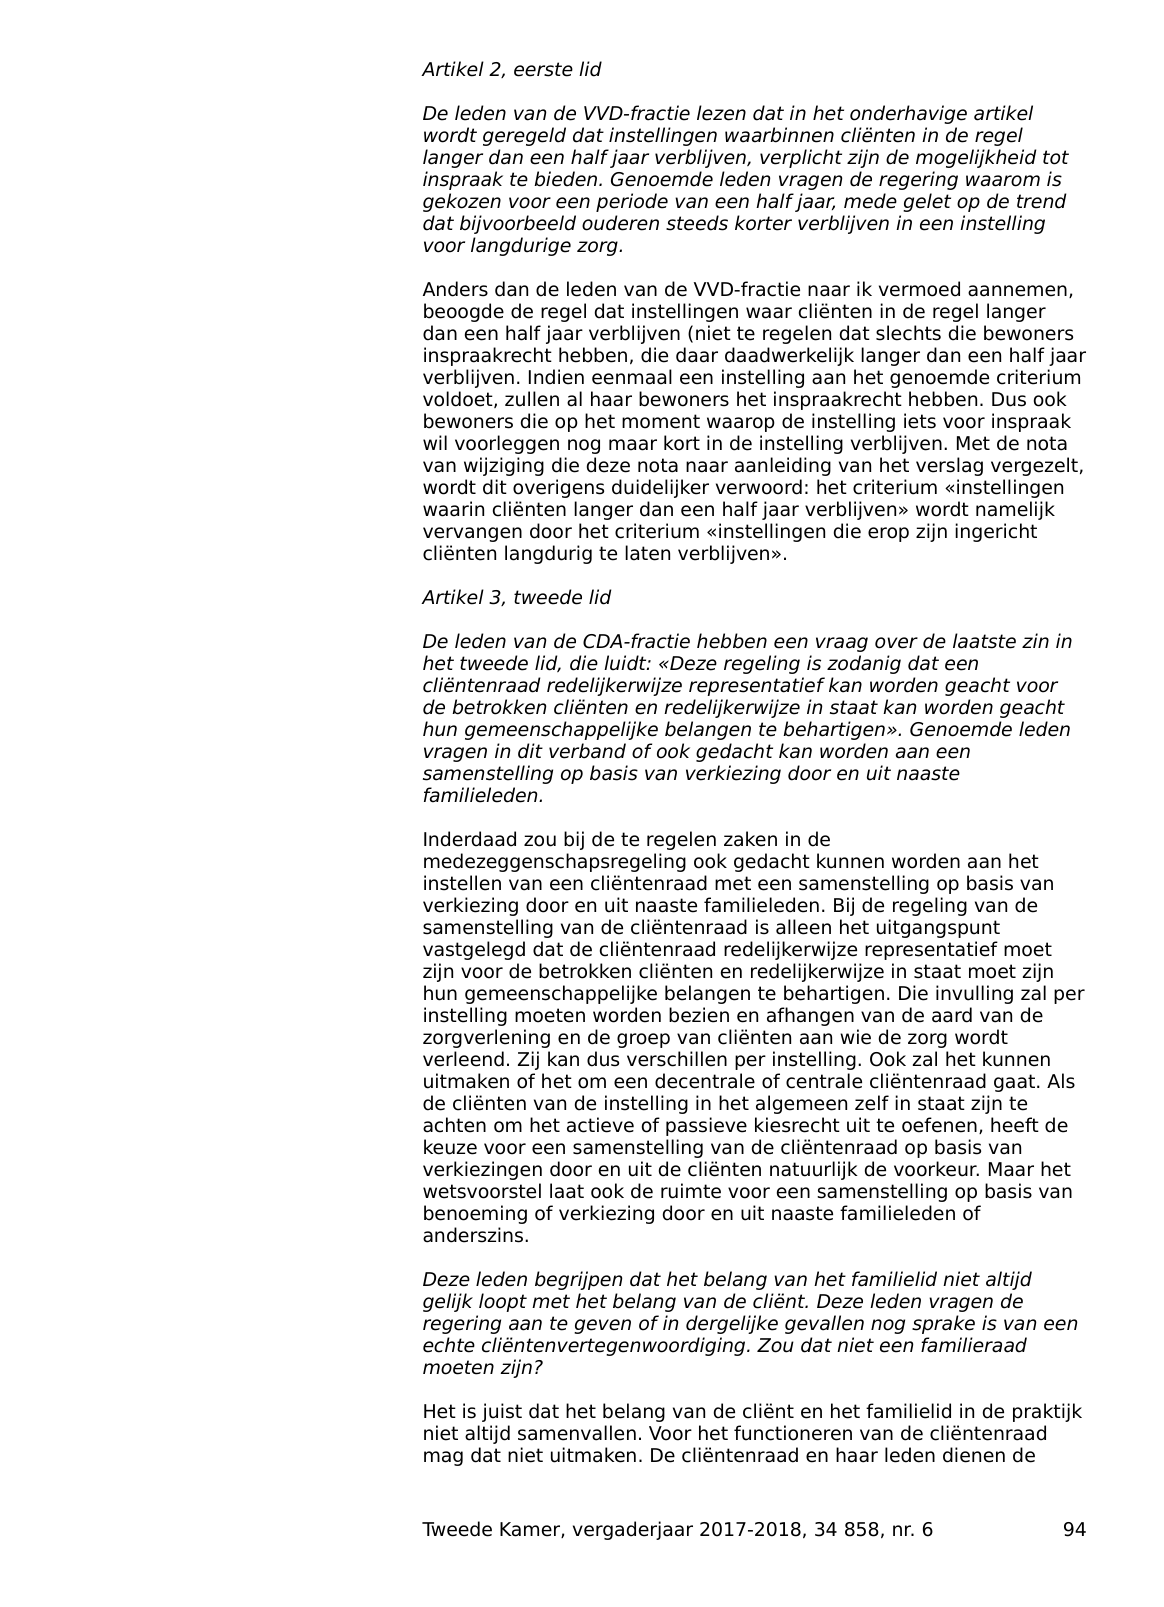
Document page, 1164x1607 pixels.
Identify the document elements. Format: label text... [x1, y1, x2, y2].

text Het is juist dat het belang van de cliënt en het familielid in de praktijk niet altijd samenvallen. Voor het functioneren van de cliëntenraad mag dat niet uitmaken. De cliëntenraad en haar leden dienen de [422, 1401, 1087, 1467]
text Anders dan de leden van de VVD-fractie naar ik vermoed aannemen, beoogde de regel dat instellingen waar cliënten in de regel langer dan een half jaar verblijven (niet te regelen dat slechts die bewoners inspraakrecht hebben, die daar daadwerkelijk langer dan een half jaar verblijven. Indien eenmaal een instelling aan het genoemde criterium voldoet, zullen al haar bewoners het inspraakrecht hebben. Dus ook bewoners die op het moment waarop de instelling iets voor inspraak wil voorleggen nog maar kort in de instelling verblijven. Met de nota van wijziging die deze nota naar aanleiding van het verslag vergezelt, wordt dit overigens duidelijker verwoord: het criterium «instellingen waarin cliënten langer dan een half jaar verblijven» wordt namelijk vervangen door het criterium «instellingen die erop zijn ingericht cliënten langdurig te laten verblijven». [422, 279, 1087, 565]
text De leden van de CDA-fractie hebben een vraag over de laatste zin in het tweede lid, die luidt: «Deze regeling is zodanig dat een cliëntenraad redelijkerwijze representatief kan worden geacht voor de betrokken cliënten en redelijkerwijze in staat kan worden geacht hun gemeenschappelijke belangen te behartigen». Genoemde leden vragen in dit verband of ook gedacht kan worden aan een samenstelling op basis van verkiezing door en uit naaste familieleden. [422, 631, 1087, 807]
text Deze leden begrijpen dat het belang van het familielid niet altijd gelijk loopt met het belang van de cliënt. Deze leden vragen de regering aan te geven of in dergelijke gevallen nog sprake is van een echte cliëntenvertegenwoordiging. Zou dat niet een familieraad moeten zijn? [422, 1269, 1087, 1379]
text De leden van de VVD-fractie lezen dat in het onderhavige artikel wordt geregeld dat instellingen waarbinnen cliënten in de regel langer dan een half jaar verblijven, verplicht zijn de mogelijkheid tot inspraak te bieden. Genoemde leden vragen de regering waarom is gekozen voor een periode van een half jaar, mede gelet op de trend dat bijvoorbeeld ouderen steeds korter verblijven in een instelling voor langdurige zorg. [422, 103, 1087, 257]
subtitle Artikel 3, tweede lid [422, 587, 1087, 609]
text Inderdaad zou bij de te regelen zaken in de medezeggenschapsregeling ook gedacht kunnen worden aan het instellen van een cliëntenraad met een samenstelling op basis van verkiezing door en uit naaste familieleden. Bij de regeling van de samenstelling van de cliëntenraad is alleen het uitgangspunt vastgelegd dat de cliëntenraad redelijkerwijze representatief moet zijn voor de betrokken cliënten en redelijkerwijze in staat moet zijn hun gemeenschappelijke belangen te behartigen. Die invulling zal per instelling moeten worden bezien en afhangen van de aard van de zorgverlening en de groep van cliënten aan wie de zorg wordt verleend. Zij kan dus verschillen per instelling. Ook zal het kunnen uitmaken of het om een decentrale of centrale cliëntenraad gaat. Als de cliënten van de instelling in het algemeen zelf in staat zijn te achten om het actieve of passieve kiesrecht uit te oefenen, heeft de keuze voor een samenstelling van de cliëntenraad op basis van verkiezingen door en uit de cliënten natuurlijk de voorkeur. Maar het wetsvoorstel laat ook de ruimte voor een samenstelling op basis van benoeming of verkiezing door en uit naaste familieleden of anderszins. [422, 829, 1087, 1247]
subtitle Artikel 2, eerste lid [422, 59, 1087, 81]
